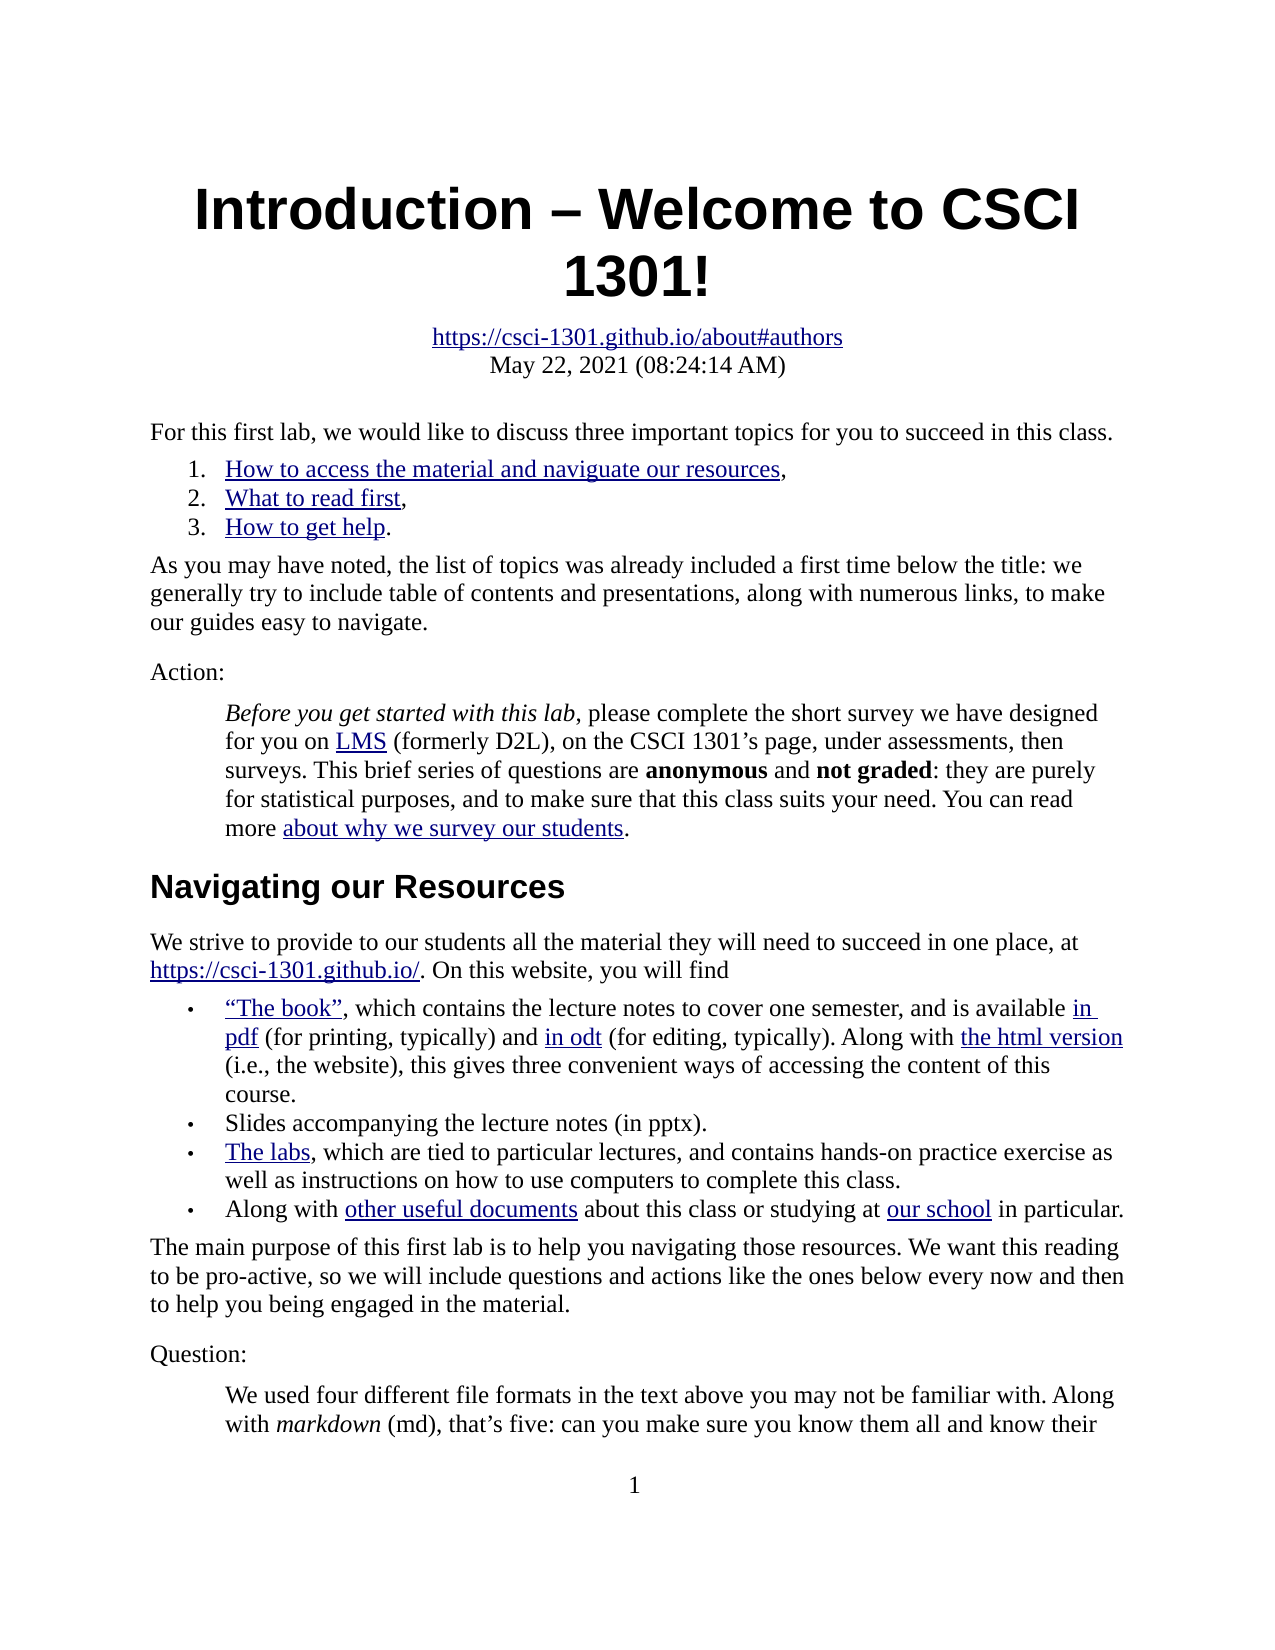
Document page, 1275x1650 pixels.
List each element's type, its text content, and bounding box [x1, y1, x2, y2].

text We used four different file formats in the text above you may not be familiar with. Along with markdown (md), that’s five: can you make sure you know them all and know their [225, 1380, 1125, 1437]
list Slides accompanying the lecture notes (in pptx). [187, 1108, 1125, 1137]
text Before you get started with this lab, please complete the short survey we have designed for you on LMS (formerly D2L), on the CSCI 1301’s page, under assessments, then surveys. This brief series of questions are anonymous and not graded: they are purely for statistical purposes, and to make sure that this class suits your need. You can read more about why we survey our students. [225, 698, 1125, 841]
list “The book”, which contains the lecture notes to cover one semester, and is available in pdf (for printing, typically) and in odt (for editing, typically). Along with the html version (i.e., the website), this gives three convenient ways of accessing the content of this course. [187, 993, 1125, 1108]
list How to access the material and naviguate our resources, [187, 454, 1125, 483]
subtitle Navigating our Resources [150, 866, 1125, 905]
text As you may have noted, the list of topics was already included a first time below the title: we generally try to include table of contents and presentations, along with numerous links, to make our guides easy to navigate. [150, 550, 1125, 636]
list What to read first, [187, 483, 1125, 512]
list How to get help. [187, 512, 1125, 541]
title Introduction – Welcome to CSCI 1301! [150, 175, 1125, 309]
list The labs, which are tied to particular lectures, and contains hands-on practice exercise as well as instructions on how to use computers to complete this class. [187, 1137, 1125, 1194]
text For this first lab, we would like to discuss three important topics for you to succeed in this class. [150, 417, 1125, 446]
text We strive to provide to our students all the material they will need to succeed in one place, at https://csci-1301.github.io/. On this website, you will find [150, 927, 1125, 984]
text Question: [150, 1339, 1125, 1368]
text Action: [150, 657, 1125, 686]
text https://csci-1301.github.io/about#authors [150, 322, 1125, 350]
text The main purpose of this first lab is to help you navigating those resources. We want this reading to be pro-active, so we will include questions and actions like the ones below every now and then to help you being engaged in the material. [150, 1232, 1125, 1318]
text May 22, 2021 (08:24:14 AM) [150, 350, 1125, 379]
list Along with other useful documents about this class or studying at our school in particular. [187, 1194, 1125, 1223]
